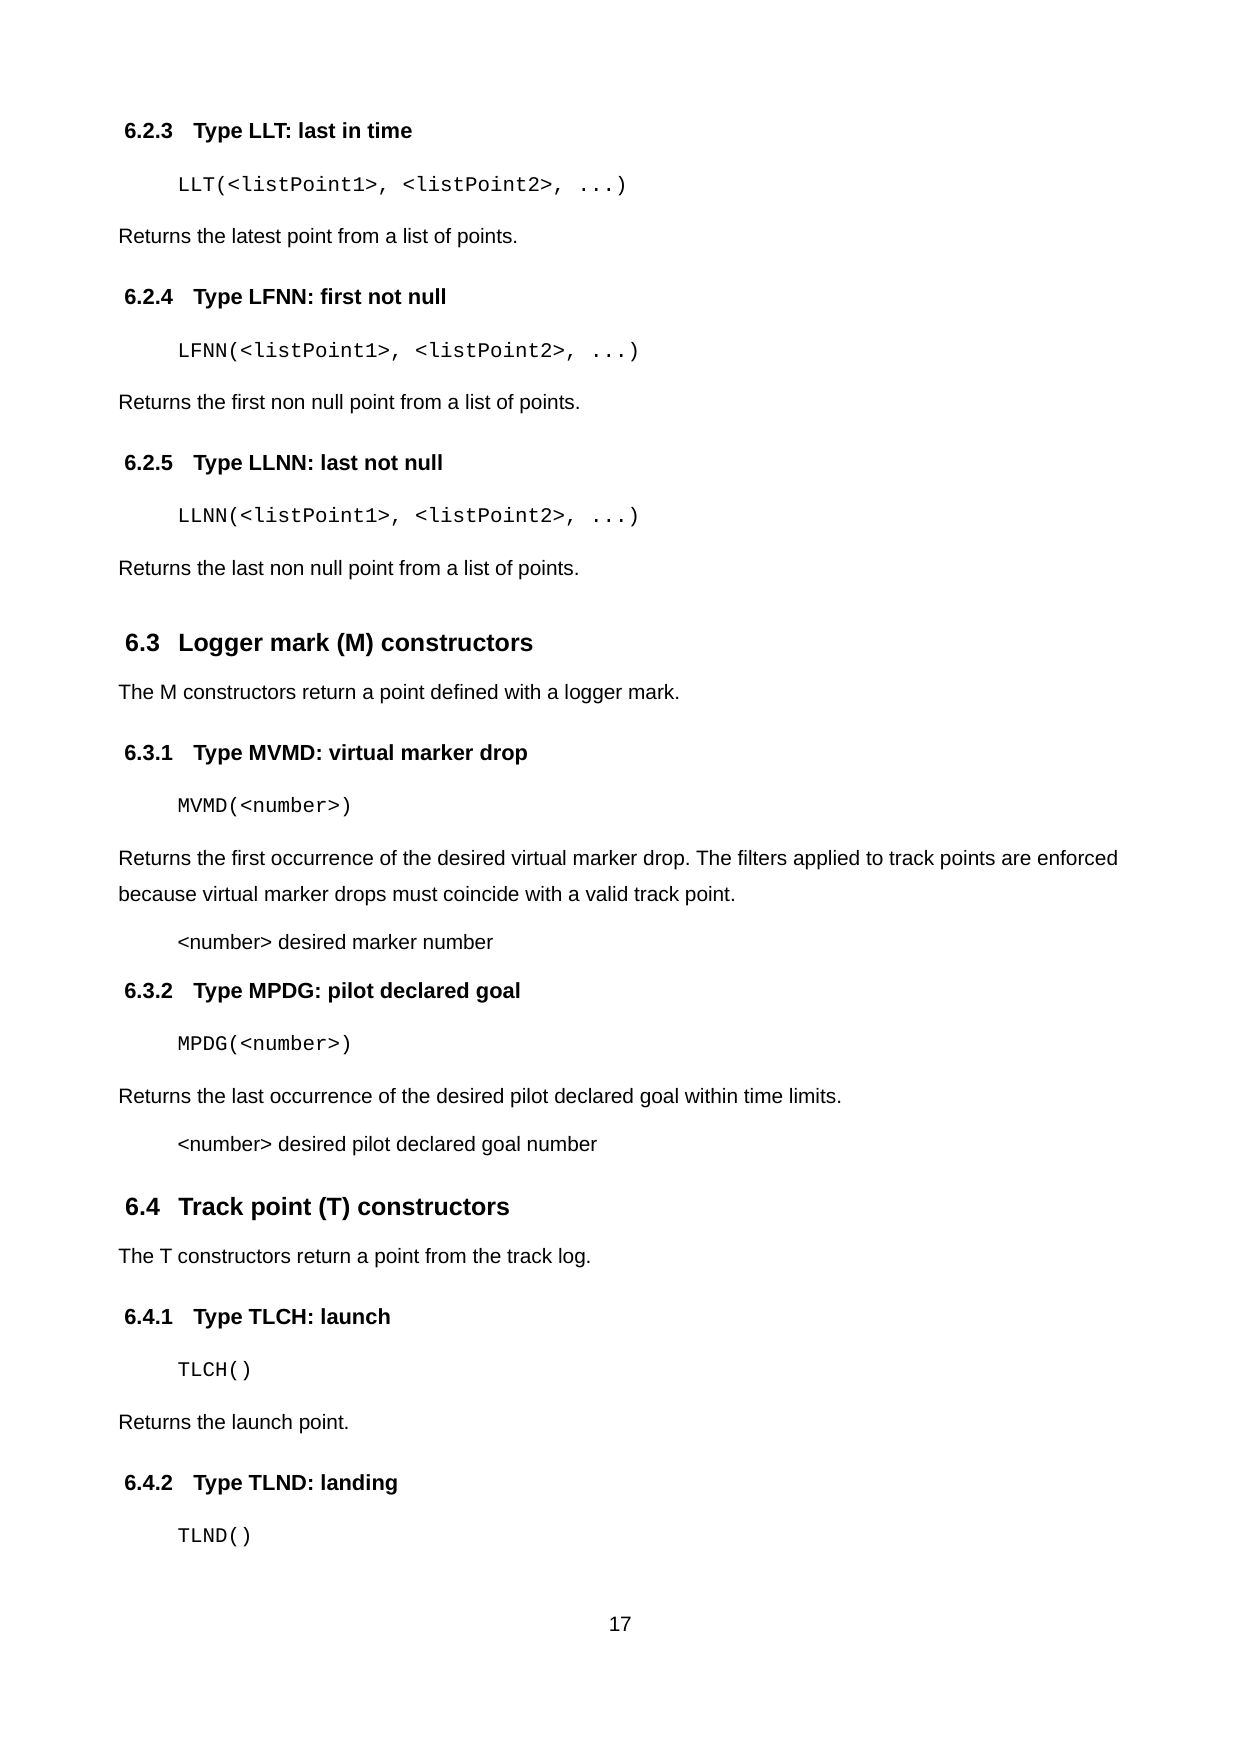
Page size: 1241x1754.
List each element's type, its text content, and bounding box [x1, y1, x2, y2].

text Returns the last non null point from a list of points. [118, 556, 1122, 580]
text The T constructors return a point from the track log. [118, 1243, 1122, 1267]
text MPDG(<number>) [177, 1033, 1063, 1057]
text Returns the launch point. [118, 1409, 1122, 1433]
subtitle Type TLCH: launch [118, 1304, 1122, 1329]
subtitle Type MVMD: virtual marker drop [118, 740, 1122, 765]
text Returns the first non null point from a list of points. [118, 390, 1122, 414]
text MVMD(<number>) [177, 796, 1063, 819]
subtitle Track point (T) constructors [118, 1192, 1122, 1220]
text LLNN(<listPoint1>, <listPoint2>, ...) [177, 506, 1063, 529]
subtitle Type LLNN: last not null [118, 450, 1122, 475]
list <number> desired pilot declared goal number [177, 1132, 1122, 1156]
text The M constructors return a point defined with a logger mark. [118, 680, 1122, 704]
text Returns the first occurrence of the desired virtual marker drop. The filters applied to track points are enforced because virtual marker drops must coincide with a valid track point. [118, 846, 1122, 906]
text Returns the latest point from a list of points. [118, 224, 1122, 248]
text LFNN(<listPoint1>, <listPoint2>, ...) [177, 339, 1063, 363]
text TLCH() [177, 1359, 1063, 1383]
subtitle Type TLND: landing [118, 1470, 1122, 1495]
list <number> desired marker number [177, 930, 1122, 954]
text TLND() [177, 1525, 1063, 1549]
subtitle Type LLT: last in time [118, 118, 1122, 143]
subtitle Type MPDG: pilot declared goal [118, 978, 1122, 1003]
text Returns the last occurrence of the desired pilot declared goal within time limits. [118, 1083, 1122, 1107]
subtitle Logger mark (M) constructors [118, 628, 1122, 657]
text LLT(<listPoint1>, <listPoint2>, ...) [177, 174, 1063, 197]
subtitle Type LFNN: first not null [118, 284, 1122, 309]
